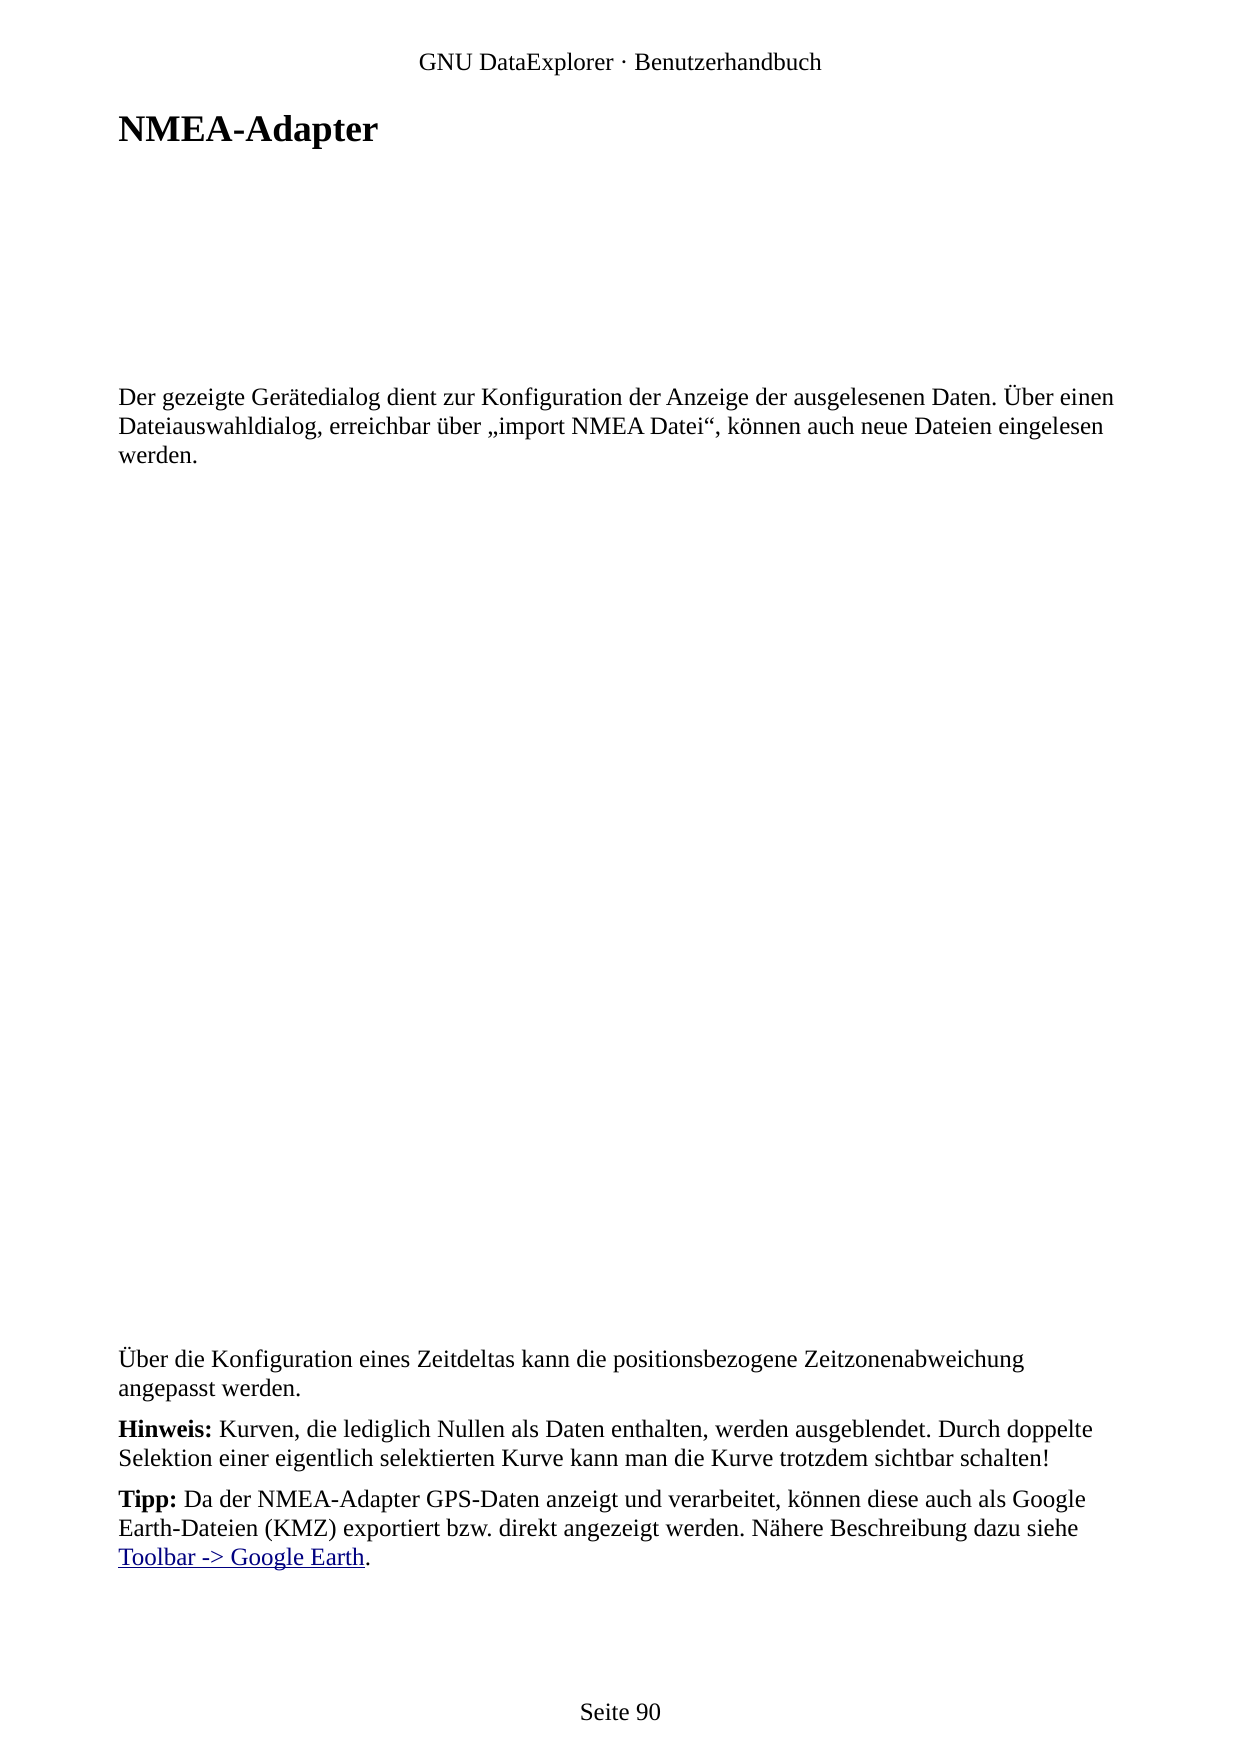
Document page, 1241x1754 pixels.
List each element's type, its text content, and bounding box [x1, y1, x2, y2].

text Der gezeigte Gerätedialog dient zur Konfiguration der Anzeige der ausgelesenen Daten. Über einen Dateiauswahldialog, erreichbar über „import NMEA Datei“, können auch neue Dateien eingelesen werden. [118, 382, 1122, 468]
text Über die Konfiguration eines Zeitdeltas kann die positionsbezogene Zeitzonenabweichung angepasst werden. [118, 1344, 1122, 1402]
text Tipp: Da der NMEA-Adapter GPS-Daten anzeigt und verarbeitet, können diese auch als Google Earth-Dateien (KMZ) exportiert bzw. direkt angezeigt werden. Nähere Beschreibung dazu siehe Toolbar -> Google Earth. [118, 1484, 1122, 1571]
subtitle NMEA-Adapter [118, 106, 1122, 149]
text Hinweis: Kurven, die lediglich Nullen als Daten enthalten, werden ausgeblendet. Durch doppelte Selektion einer eigentlich selektierten Kurve kann man die Kurve trotzdem sichtbar schalten! [118, 1414, 1122, 1472]
